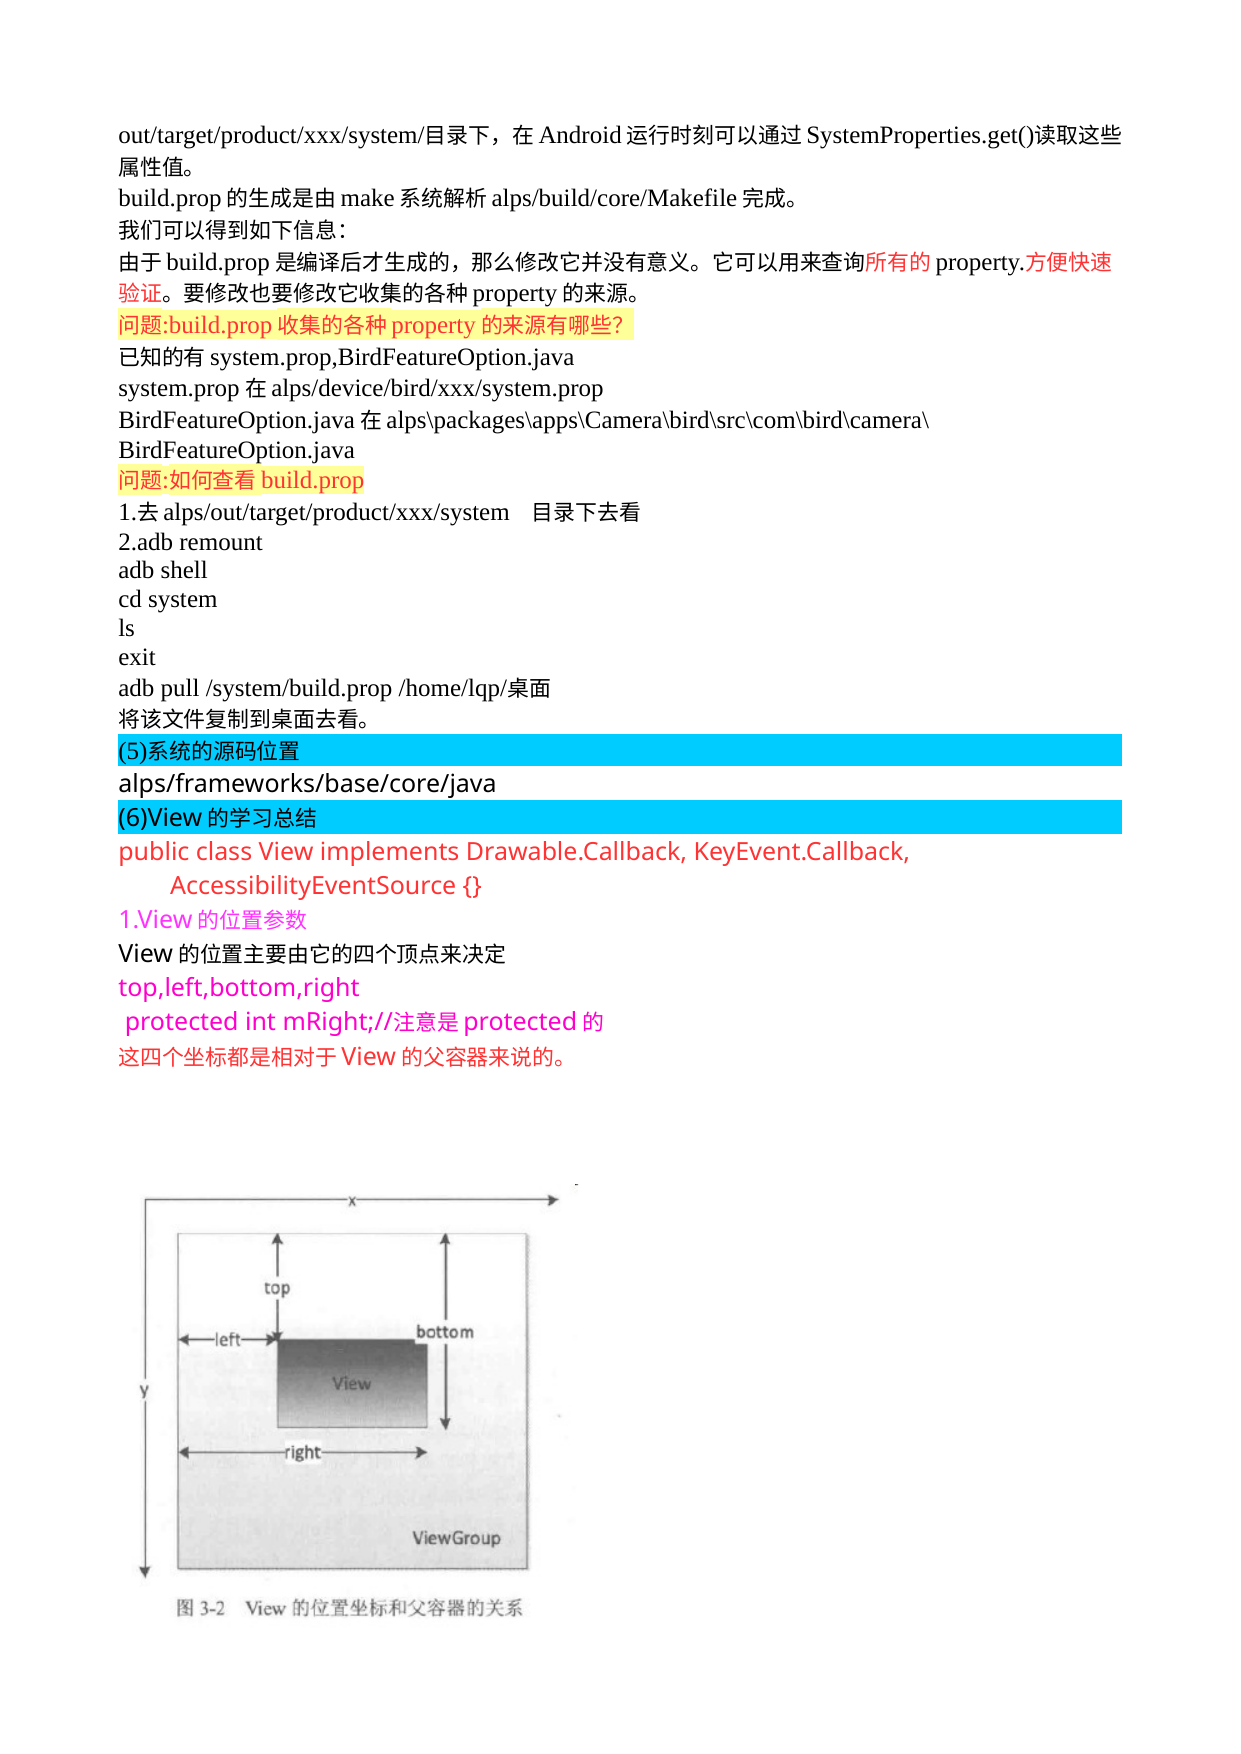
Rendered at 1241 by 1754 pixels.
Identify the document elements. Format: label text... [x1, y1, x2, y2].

picture [131, 1184, 579, 1631]
text exit [118, 642, 1122, 671]
text (6)View的学习总结 [118, 800, 1122, 834]
text adb shell [118, 556, 1122, 584]
text cd system [118, 584, 1122, 613]
text adb pull /system/build.prop /home/lqp/桌面 [118, 671, 1122, 702]
text build.prop的生成是由make系统解析alps/build/core/Makefile完成。 [118, 181, 1122, 213]
text (5)系统的源码位置 [118, 734, 1122, 766]
text AccessibilityEventSource {} [118, 868, 1122, 902]
text public class View implements Drawable.Callback, KeyEvent.Callback, [118, 834, 1122, 868]
text 将该文件复制到桌面去看。 [118, 702, 1122, 734]
text 1.View的位置参数 [118, 902, 1122, 936]
text View的位置主要由它的四个顶点来决定 [118, 936, 1122, 970]
text protected int mRight;//注意是protected的 [118, 1004, 1122, 1038]
text 1.去alps/out/target/product/xxx/system 目录下去看 [118, 495, 1122, 527]
text ls [118, 613, 1122, 642]
text 已知的有system.prop,BirdFeatureOption.java [118, 340, 1122, 371]
text 问题:如何查看build.prop [118, 463, 1122, 495]
text 这四个坐标都是相对于View的父容器来说的。 [118, 1038, 1122, 1072]
text 2.adb remount [118, 527, 1122, 556]
text out/target/product/xxx/system/目录下，在Android运行时刻可以通过SystemProperties.get()读取这些属性值。 [118, 118, 1122, 181]
text 问题:build.prop收集的各种property的来源有哪些？ [118, 308, 1122, 340]
text BirdFeatureOption.java在alps\packages\apps\Camera\bird\src\com\bird\camera\BirdFeatureOption.java [118, 403, 1122, 463]
text 由于build.prop是编译后才生成的，那么修改它并没有意义。它可以用来查询所有的property.方便快速验证。要修改也要修改它收集的各种property的来源。 [118, 245, 1122, 308]
text top,left,bottom,right [118, 970, 1122, 1004]
text 我们可以得到如下信息： [118, 213, 1122, 245]
text alps/frameworks/base/core/java [118, 766, 1122, 800]
text system.prop在alps/device/bird/xxx/system.prop [118, 371, 1122, 403]
